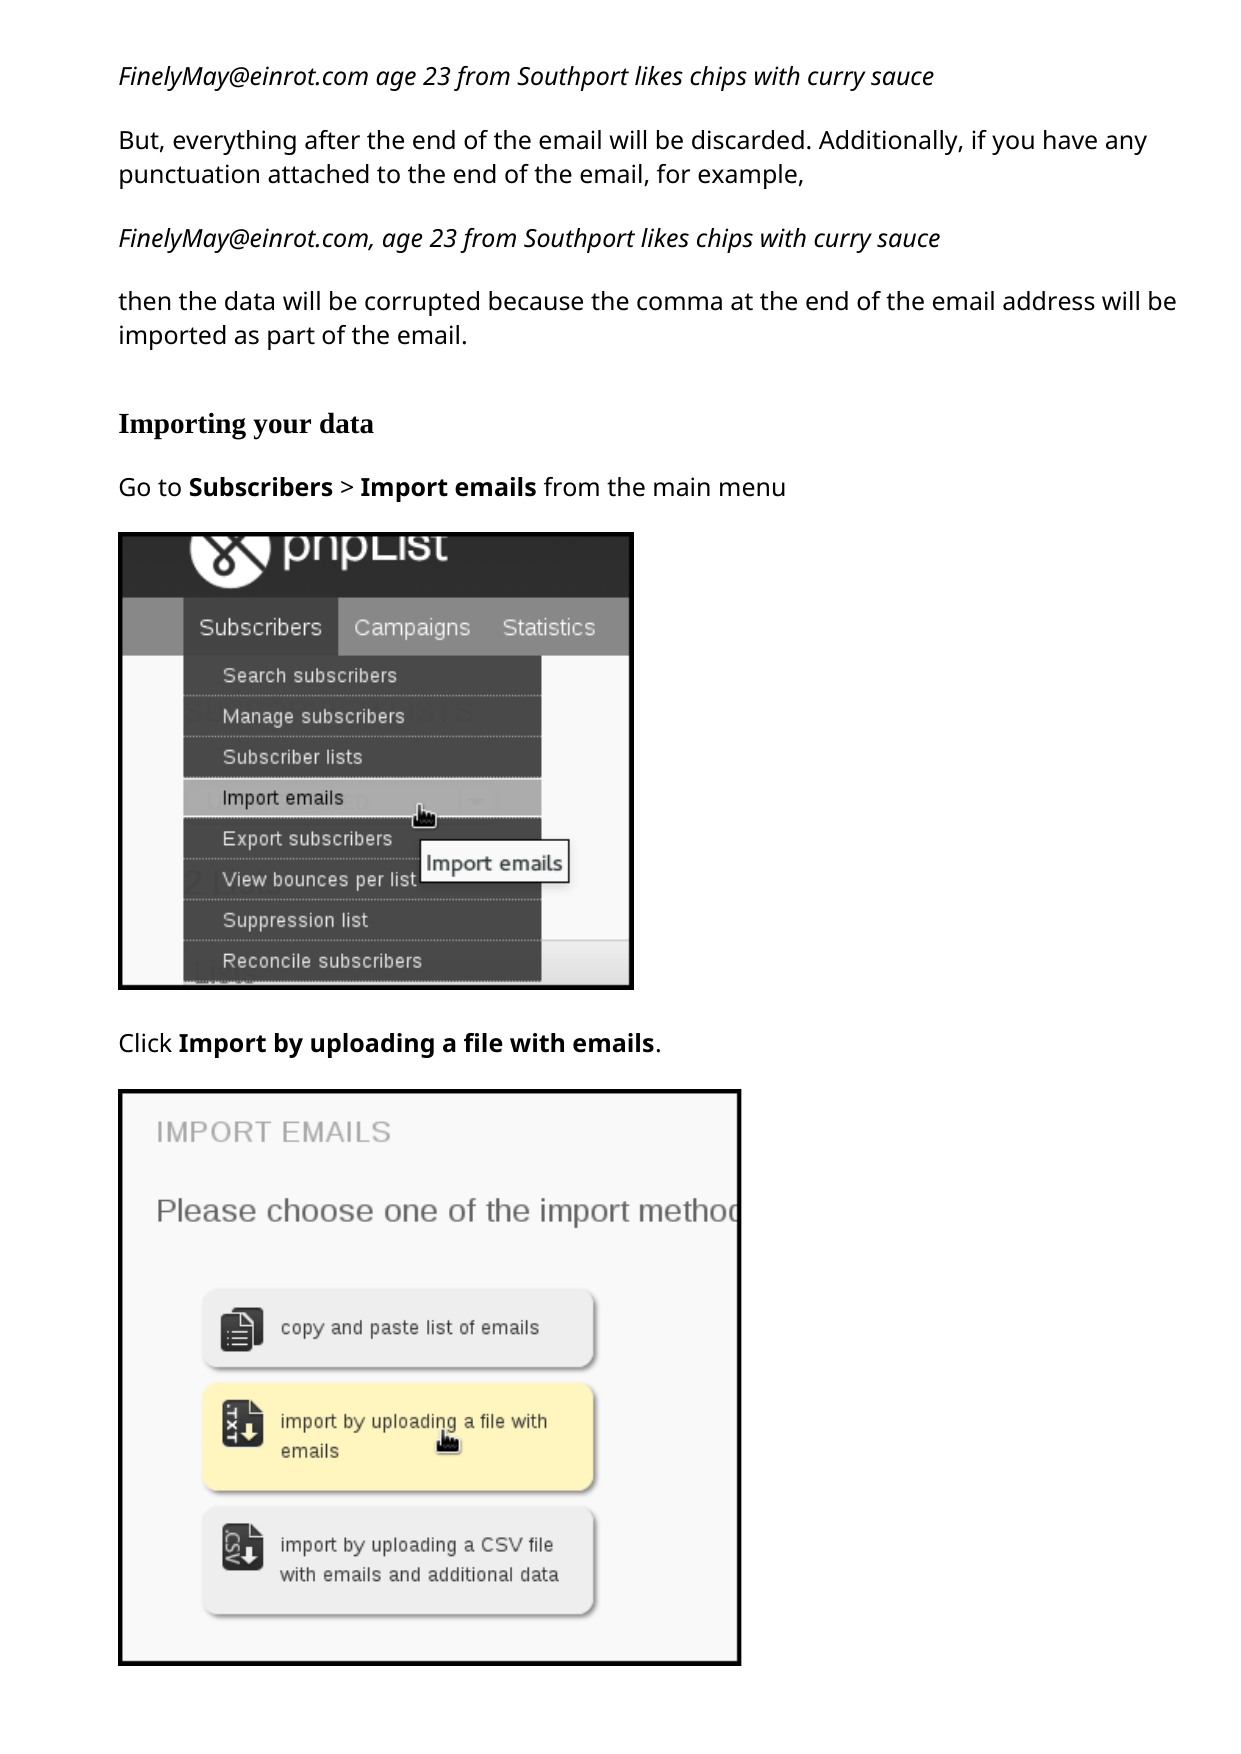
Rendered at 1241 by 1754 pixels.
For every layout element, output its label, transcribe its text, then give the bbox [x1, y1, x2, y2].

text But, everything after the end of the email will be discarded. Additionally, if you have any punctuation attached to the end of the email, for example, [118, 123, 1181, 191]
text FinelyMay@einrot.com, age 23 from Southport likes chips with curry sauce [118, 220, 1181, 254]
text Go to Subscribers > Import emails from the main menu [118, 469, 1181, 503]
picture [118, 532, 634, 990]
text Click Import by uploading a file with emails. [118, 1026, 1181, 1060]
text then the data will be corrupted because the comma at the end of the email address will be imported as part of the email. [118, 284, 1181, 352]
picture [118, 1089, 742, 1666]
text FinelyMay@einrot.com age 23 from Southport likes chips with curry sauce [118, 59, 1181, 93]
subtitle Importing your data [118, 406, 1181, 440]
